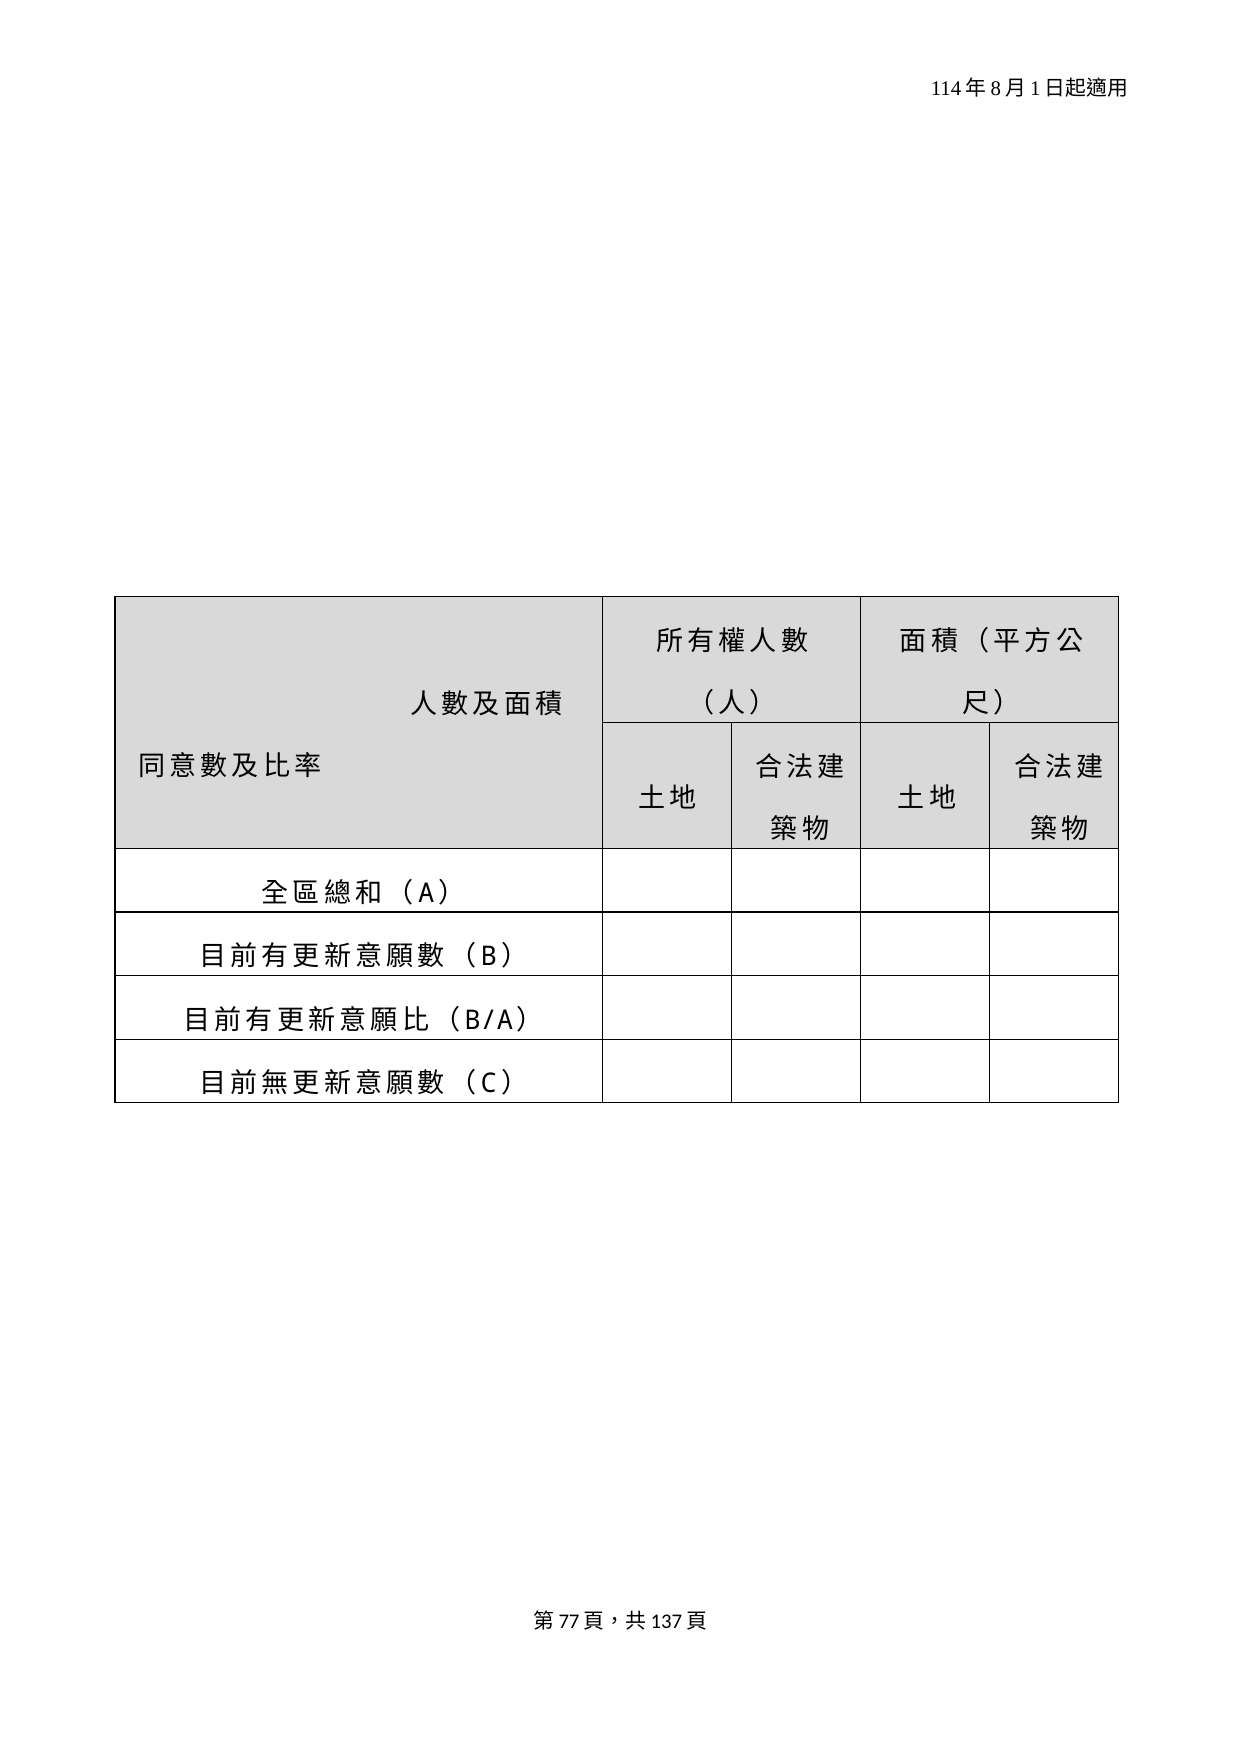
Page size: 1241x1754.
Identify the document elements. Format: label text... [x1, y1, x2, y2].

table_cell 合法建築物 [990, 723, 1118, 848]
table_cell [603, 976, 731, 1038]
table_cell [1119, 1039, 1125, 1102]
table_cell 目前無更新意願數（C） [116, 1040, 602, 1102]
table_cell [732, 849, 860, 911]
table_cell [1119, 911, 1125, 975]
table_cell [732, 976, 860, 1038]
table_cell [603, 913, 731, 975]
table_cell [603, 849, 731, 911]
table_header 面積（平方公尺） [861, 597, 1118, 722]
table_cell [1119, 975, 1125, 1038]
table_cell 土地 [861, 723, 989, 848]
table_cell [1119, 848, 1125, 911]
table_cell [1119, 722, 1125, 848]
table_cell [861, 849, 989, 911]
table_cell 目前有更新意願比（B/A） [116, 976, 602, 1038]
table_cell 合法建築物 [732, 723, 860, 848]
table_cell [990, 913, 1118, 975]
table_cell [732, 1040, 860, 1102]
table_cell [990, 1040, 1118, 1102]
table_cell 目前有更新意願數（B） [116, 913, 602, 975]
table_cell [732, 913, 860, 975]
table_cell [990, 849, 1118, 911]
table_cell [861, 913, 989, 975]
table_header 人數及面積 同意數及比率 [116, 597, 602, 848]
table_cell 土地 [603, 723, 731, 848]
table_header 所有權人數（人） [603, 597, 860, 722]
table_cell [861, 1040, 989, 1102]
table_cell 全區總和（A） [116, 849, 602, 911]
table_header [1119, 596, 1125, 722]
table_cell [861, 976, 989, 1038]
table_cell [990, 976, 1118, 1038]
table_cell [603, 1040, 731, 1102]
